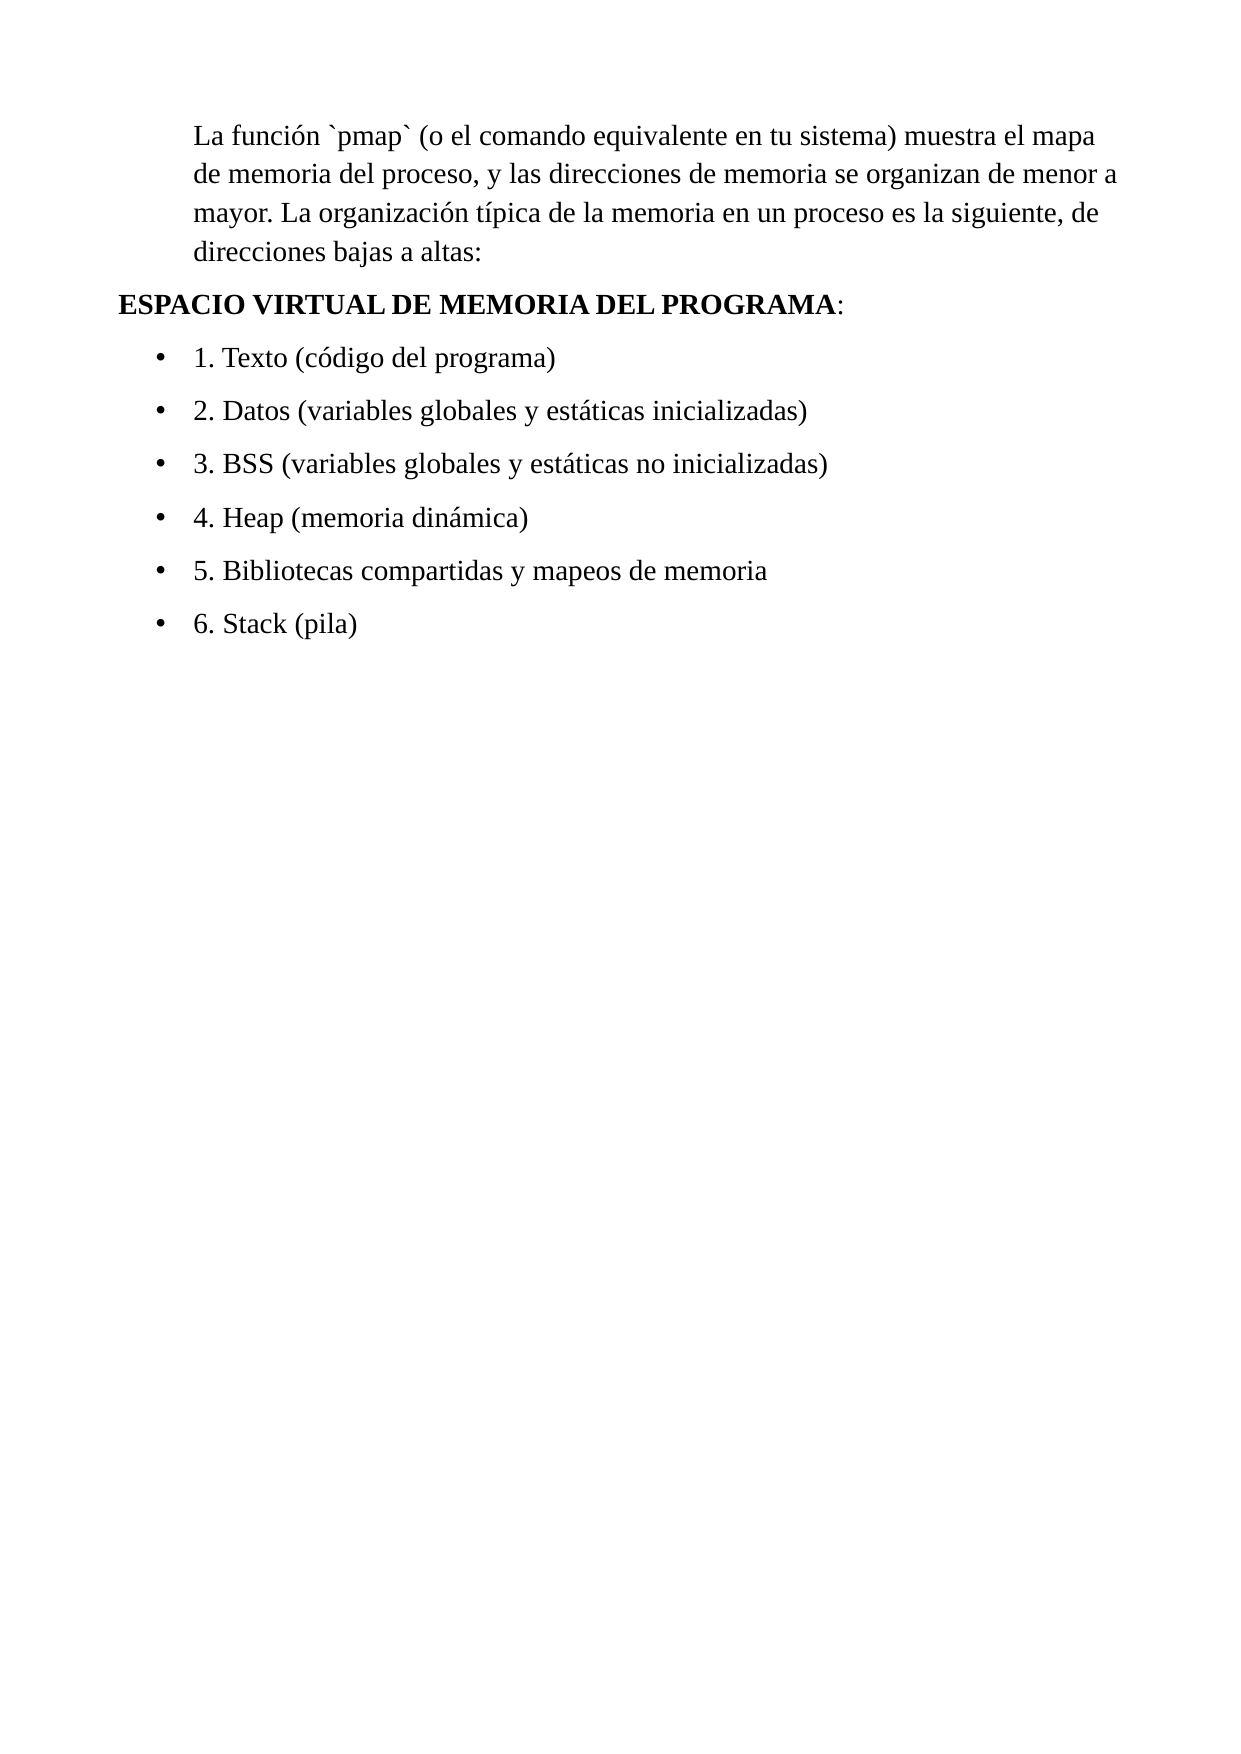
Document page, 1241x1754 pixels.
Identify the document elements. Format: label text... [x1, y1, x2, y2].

list 3. BSS (variables globales y estáticas no inicializadas) [156, 446, 1122, 480]
list 1. Texto (código del programa) [156, 340, 1122, 374]
text ESPACIO VIRTUAL DE MEMORIA DEL PROGRAMA: [118, 287, 1122, 320]
list La función `pmap` (o el comando equivalente en tu sistema) muestra el mapa de memoria del proceso, y las direcciones de memoria se organizan de menor a mayor. La organización típica de la memoria en un proceso es la siguiente, de direcciones bajas a altas: [156, 118, 1122, 267]
list 5. Bibliotecas compartidas y mapeos de memoria [156, 553, 1122, 587]
list 2. Datos (variables globales y estáticas inicializadas) [156, 393, 1122, 427]
list 4. Heap (memoria dinámica) [156, 500, 1122, 533]
list 6. Stack (pila) [156, 606, 1122, 640]
